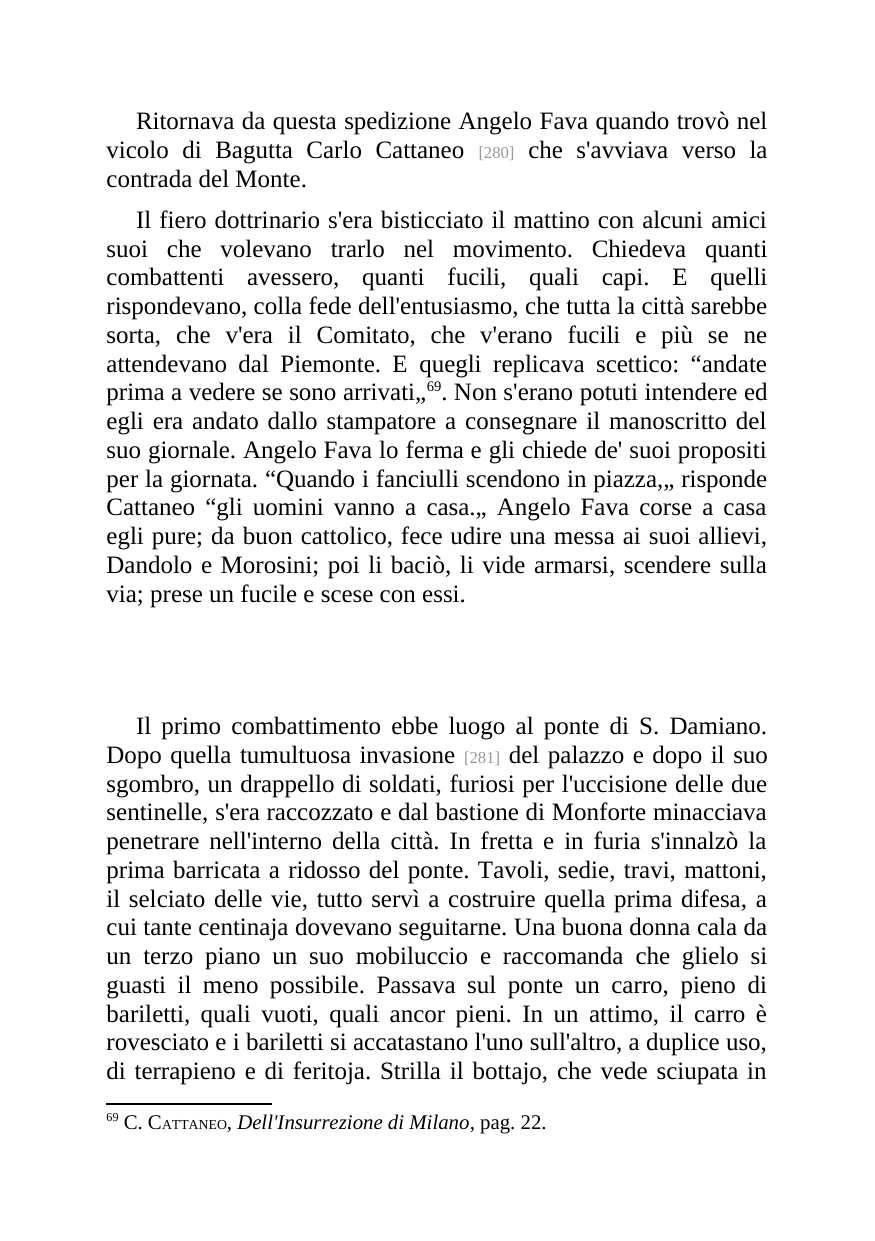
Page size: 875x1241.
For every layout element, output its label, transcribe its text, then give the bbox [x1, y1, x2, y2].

text C. Cattaneo, Dell'Insurrezione di Milano, pag. 22. [106, 1110, 768, 1134]
text Ritornava da questa spedizione Angelo Fava quando trovò nel vicolo di Bagutta Carlo Cattaneo [280] che s'avviava verso la contrada del Monte. [106, 106, 768, 192]
text Il fiero dottrinario s'era bisticciato il mattino con alcuni amici suoi che volevano trarlo nel movimento. Chiedeva quanti combattenti avessero, quanti fucili, quali capi. E quelli rispondevano, colla fede dell'entusiasmo, che tutta la città sarebbe sorta, che v'era il Comitato, che v'erano fucili e più se ne attendevano dal Piemonte. E quegli replicava scettico: “andate prima a vedere se sono arrivati„. Non s'erano potuti intendere ed egli era andato dallo stampatore a consegnare il manoscritto del suo giornale. Angelo Fava lo ferma e gli chiede de' suoi propositi per la giornata. “Quando i fanciulli scendono in piazza,„ risponde Cattaneo “gli uomini vanno a casa.„ Angelo Fava corse a casa egli pure; da buon cattolico, fece udire una messa ai suoi allievi, Dandolo e Morosini; poi li baciò, li vide armarsi, scendere sulla via; prese un fucile e scese con essi. [106, 205, 768, 607]
text Il primo combattimento ebbe luogo al ponte di S. Damiano. Dopo quella tumultuosa invasione [281] del palazzo e dopo il suo sgombro, un drappello di soldati, furiosi per l'uccisione delle due sentinelle, s'era raccozzato e dal bastione di Monforte minacciava penetrare nell'interno della città. In fretta e in furia s'innalzò la prima barricata a ridosso del ponte. Tavoli, sedie, travi, mattoni, il selciato delle vie, tutto servì a costruire quella prima difesa, a cui tante centinaja dovevano seguitarne. Una buona donna cala da un terzo piano un suo mobiluccio e raccomanda che glielo si guasti il meno possibile. Passava sul ponte un carro, pieno di bariletti, quali vuoti, quali ancor pieni. In un attimo, il carro è rovesciato e i bariletti si accatastano l'uno sull'altro, a duplice uso, di terrapieno e di feritoja. Strilla il bottajo, che vede sciupata in [106, 711, 768, 1085]
